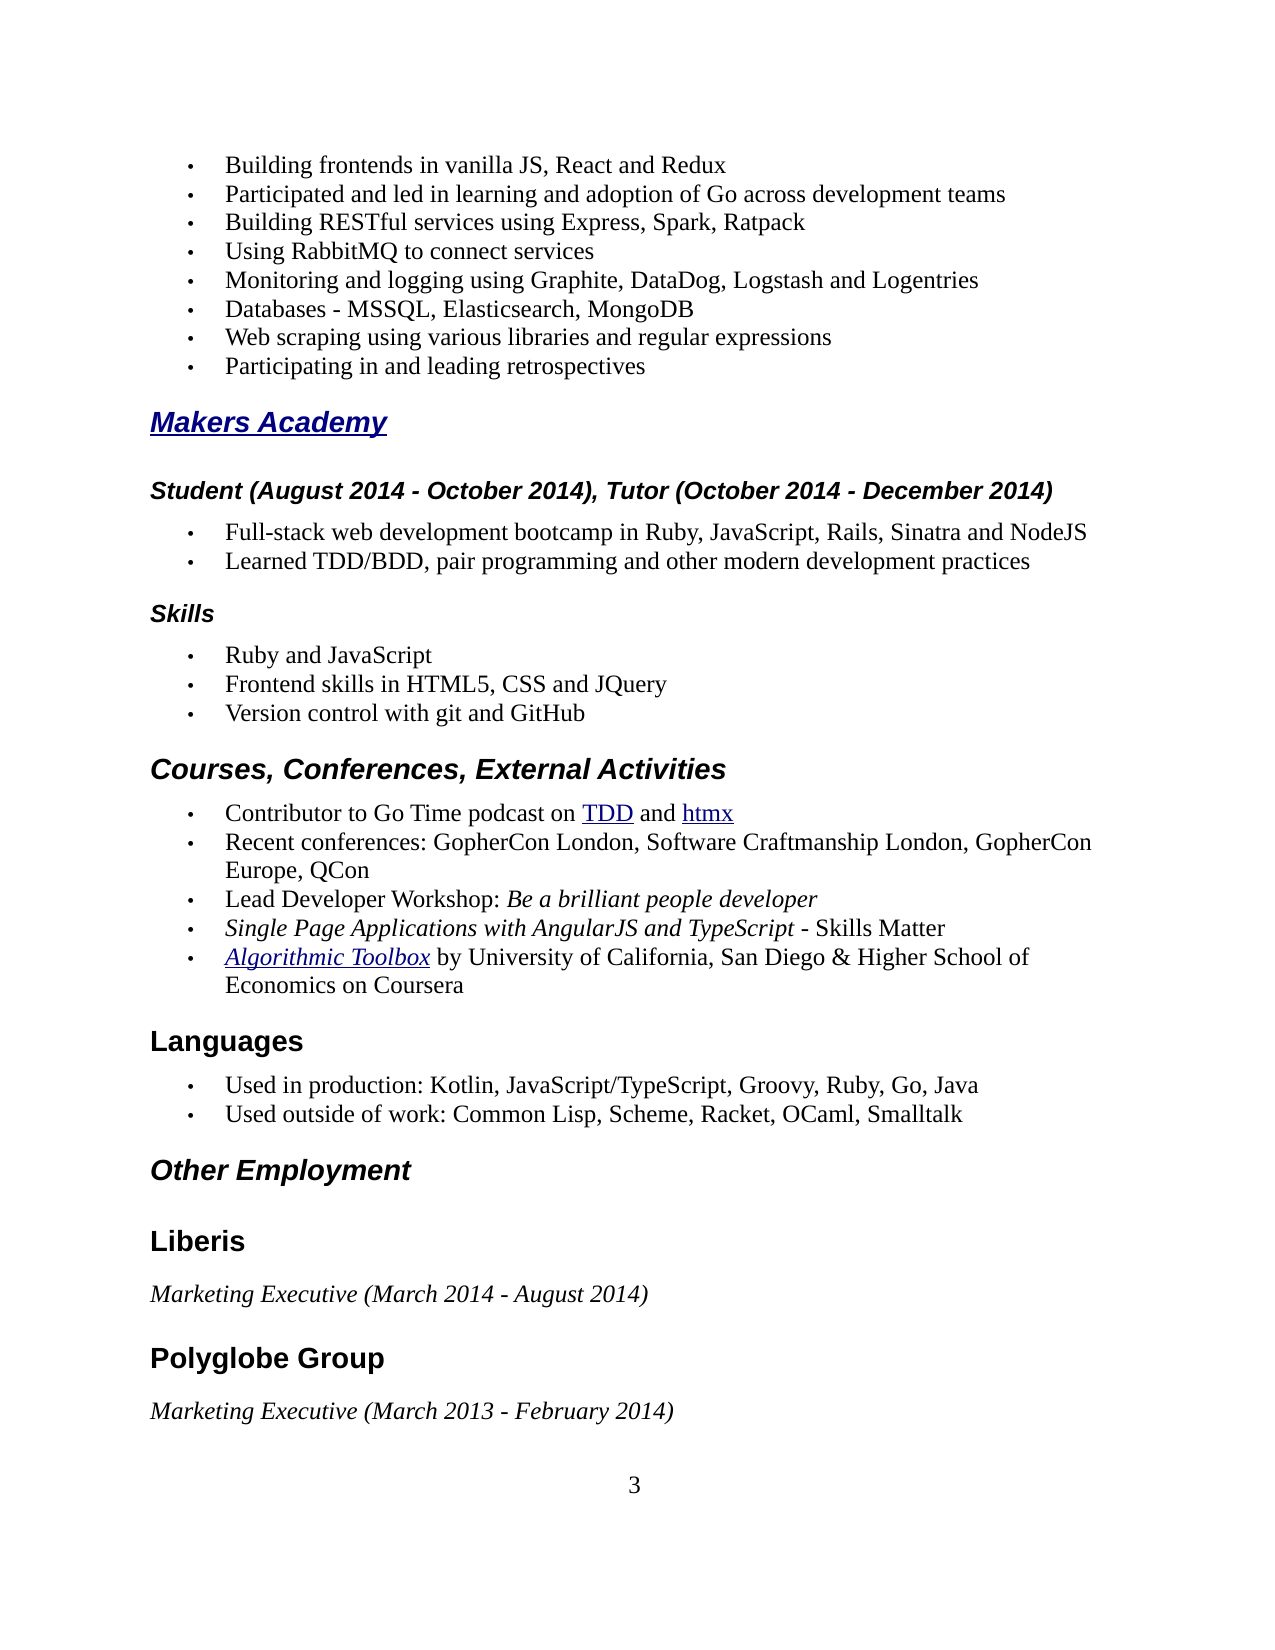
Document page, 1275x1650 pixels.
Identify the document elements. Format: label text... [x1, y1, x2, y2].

list Learned TDD/BDD, pair programming and other modern development practices [187, 546, 1125, 574]
list Ruby and JavaScript [187, 641, 1125, 669]
list Monitoring and logging using Graphite, DataDog, Logstash and Logentries [187, 265, 1125, 294]
list Using RabbitMQ to connect services [187, 236, 1125, 265]
text Marketing Executive (March 2014 - August 2014) [150, 1279, 1125, 1307]
list Participated and led in learning and adoption of Go across development teams [187, 179, 1125, 207]
list Web scraping using various libraries and regular expressions [187, 322, 1125, 351]
text Marketing Executive (March 2013 - February 2014) [150, 1396, 1125, 1425]
subtitle Liberis [150, 1224, 1125, 1257]
list Version control with git and GitHub [187, 698, 1125, 727]
subtitle Languages [150, 1024, 1125, 1058]
list Frontend skills in HTML5, CSS and JQuery [187, 669, 1125, 698]
list Contributor to Go Time podcast on TDD and htmx [187, 798, 1125, 827]
list Algorithmic Toolbox by University of California, San Diego & Higher School of Economics on Coursera [187, 942, 1125, 999]
subtitle Makers Academy [150, 405, 1125, 438]
subtitle Student (August 2014 - October 2014), Tutor (October 2014 - December 2014) [150, 476, 1125, 504]
list Single Page Applications with AngularJS and TypeScript - Skills Matter [187, 913, 1125, 942]
list Full-stack web development bootcamp in Ruby, JavaScript, Rails, Sinatra and NodeJS [187, 517, 1125, 546]
list Building frontends in vanilla JS, React and Redux [187, 150, 1125, 179]
subtitle Skills [150, 599, 1125, 628]
list Used in production: Kotlin, JavaScript/TypeScript, Groovy, Ruby, Go, Java [187, 1070, 1125, 1099]
list Building RESTful services using Express, Spark, Ratpack [187, 207, 1125, 236]
list Databases - MSSQL, Elasticsearch, MongoDB [187, 294, 1125, 322]
list Used outside of work: Common Lisp, Scheme, Racket, OCaml, Smalltalk [187, 1099, 1125, 1128]
list Participating in and leading retrospectives [187, 351, 1125, 380]
subtitle Courses, Conferences, External Activities [150, 752, 1125, 785]
subtitle Other Employment [150, 1153, 1125, 1186]
subtitle Polyglobe Group [150, 1341, 1125, 1375]
list Recent conferences: GopherCon London, Software Craftmanship London, GopherCon Europe, QCon [187, 827, 1125, 884]
list Lead Developer Workshop: Be a brilliant people developer [187, 884, 1125, 913]
